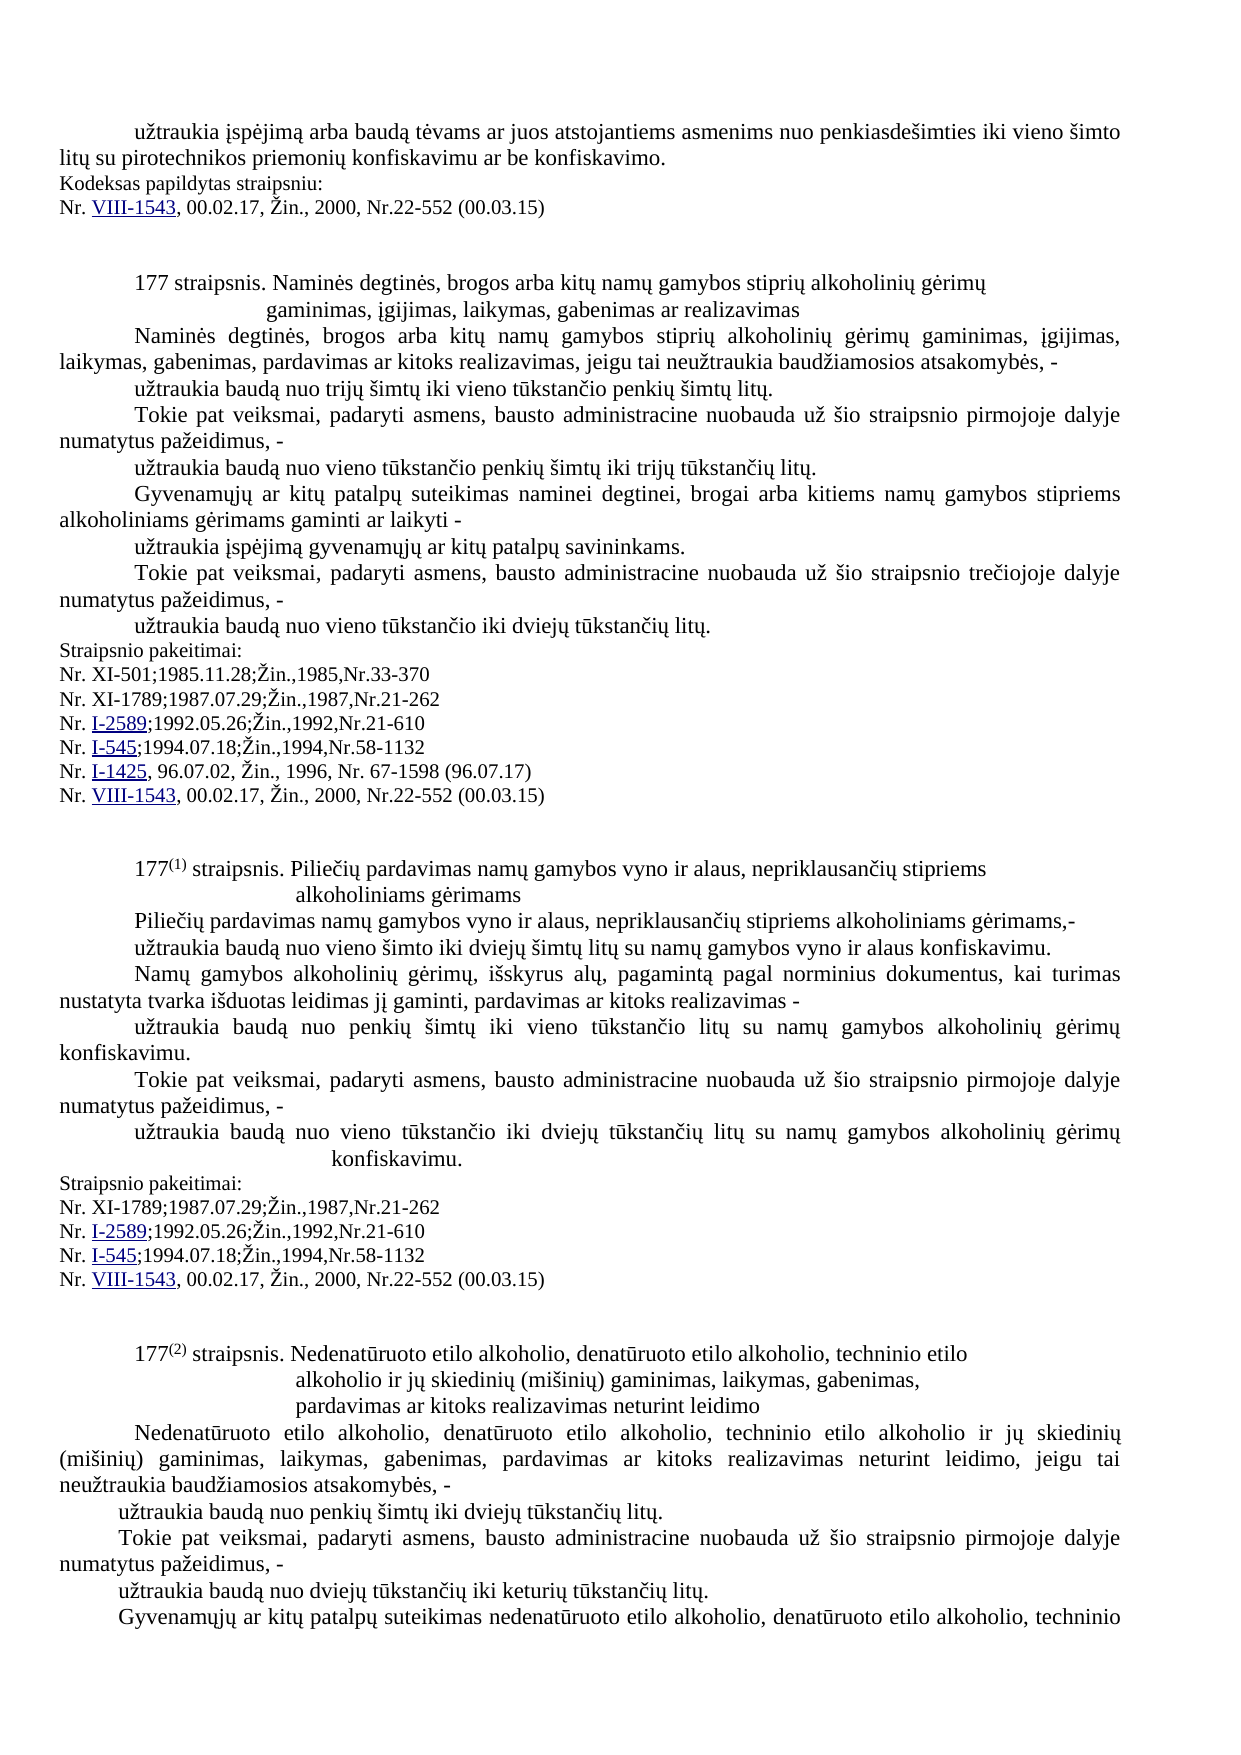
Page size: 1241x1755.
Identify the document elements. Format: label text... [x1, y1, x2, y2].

text Nr. VIII-1543, 00.02.17, Žin., 2000, Nr.22-552 (00.03.15) [59, 195, 1122, 219]
text Kodeksas papildytas straipsniu: [59, 171, 1122, 195]
text alkoholiniams gėrimams [59, 881, 1122, 908]
text užtraukia baudą nuo trijų šimtų iki vieno tūkstančio penkių šimtų litų. [59, 375, 1122, 401]
text užtraukia baudą nuo vieno tūkstančio iki dviejų tūkstančių litų su namų gamybos alkoholinių gėrimų konfiskavimu. [134, 1118, 1122, 1171]
text užtraukia įspėjimą arba baudą tėvams ar juos atstojantiems asmenims nuo penkiasdešimties iki vieno šimto litų su pirotechnikos priemonių konfiskavimu ar be konfiskavimo. [59, 118, 1122, 171]
text užtraukia baudą nuo dviejų tūkstančių iki keturių tūkstančių litų. [59, 1577, 1122, 1603]
text Straipsnio pakeitimai: [59, 1171, 1122, 1195]
text 177(1) straipsnis. Piliečių pardavimas namų gamybos vyno ir alaus, nepriklausančių stipriems [59, 855, 1122, 881]
text Nr. I-2589;1992.05.26;Žin.,1992,Nr.21-610 [59, 1219, 1122, 1243]
text Piliečių pardavimas namų gamybos vyno ir alaus, nepriklausančių stipriems alkoholiniams gėrimams,- [59, 908, 1122, 934]
text Nr. I-545;1994.07.18;Žin.,1994,Nr.58-1132 [59, 734, 1122, 759]
text Tokie pat veiksmai, padaryti asmens, bausto administracine nuobauda už šio straipsnio pirmojoje dalyje numatytus pažeidimus, - [59, 401, 1122, 454]
text Straipsnio pakeitimai: [59, 638, 1122, 662]
text užtraukia baudą nuo vieno tūkstančio iki dviejų tūkstančių litų. [59, 612, 1122, 638]
text užtraukia baudą nuo vieno šimto iki dviejų šimtų litų su namų gamybos vyno ir alaus konfiskavimu. [59, 934, 1122, 960]
text Nr. VIII-1543, 00.02.17, Žin., 2000, Nr.22-552 (00.03.15) [59, 783, 1122, 807]
text Namų gamybos alkoholinių gėrimų, išskyrus alų, pagamintą pagal norminius dokumentus, kai turimas nustatyta tvarka išduotas leidimas jį gaminti, pardavimas ar kitoks realizavimas - [59, 960, 1122, 1013]
text Gyvenamųjų ar kitų patalpų suteikimas nedenatūruoto etilo alkoholio, denatūruoto etilo alkoholio, techninio [59, 1603, 1122, 1629]
text 177 straipsnis. Naminės degtinės, brogos arba kitų namų gamybos stiprių alkoholinių gėrimų [59, 269, 1122, 296]
text Tokie pat veiksmai, padaryti asmens, bausto administracine nuobauda už šio straipsnio pirmojoje dalyje numatytus pažeidimus, - [59, 1524, 1122, 1577]
text Tokie pat veiksmai, padaryti asmens, bausto administracine nuobauda už šio straipsnio trečiojoje dalyje numatytus pažeidimus, - [59, 559, 1122, 612]
text Naminės degtinės, brogos arba kitų namų gamybos stiprių alkoholinių gėrimų gaminimas, įgijimas, laikymas, gabenimas, pardavimas ar kitoks realizavimas, jeigu tai neužtraukia baudžiamosios atsakomybės, - [59, 322, 1122, 375]
text užtraukia baudą nuo vieno tūkstančio penkių šimtų iki trijų tūkstančių litų. [59, 454, 1122, 480]
text Nr. I-2589;1992.05.26;Žin.,1992,Nr.21-610 [59, 711, 1122, 734]
text Nr. I-1425, 96.07.02, Žin., 1996, Nr. 67-1598 (96.07.17) [59, 759, 1122, 783]
text gaminimas, įgijimas, laikymas, gabenimas ar realizavimas [209, 296, 1122, 322]
text Nr. XI-1789;1987.07.29;Žin.,1987,Nr.21-262 [59, 686, 1122, 711]
text pardavimas ar kitoks realizavimas neturint leidimo [134, 1392, 1122, 1419]
text užtraukia baudą nuo penkių šimtų iki dviejų tūkstančių litų. [59, 1498, 1122, 1524]
text 177(2) straipsnis. Nedenatūruoto etilo alkoholio, denatūruoto etilo alkoholio, techninio etilo [59, 1339, 1122, 1366]
text Nr. XI-1789;1987.07.29;Žin.,1987,Nr.21-262 [59, 1195, 1122, 1219]
text Nedenatūruoto etilo alkoholio, denatūruoto etilo alkoholio, techninio etilo alkoholio ir jų skiedinių (mišinių) gaminimas, laikymas, gabenimas, pardavimas ar kitoks realizavimas neturint leidimo, jeigu tai neužtraukia baudžiamosios atsakomybės, - [59, 1419, 1122, 1498]
text Gyvenamųjų ar kitų patalpų suteikimas naminei degtinei, brogai arba kitiems namų gamybos stipriems alkoholiniams gėrimams gaminti ar laikyti - [59, 480, 1122, 533]
text Tokie pat veiksmai, padaryti asmens, bausto administracine nuobauda už šio straipsnio pirmojoje dalyje numatytus pažeidimus, - [59, 1066, 1122, 1118]
text alkoholio ir jų skiedinių (mišinių) gaminimas, laikymas, gabenimas, [134, 1366, 1122, 1392]
text užtraukia baudą nuo penkių šimtų iki vieno tūkstančio litų su namų gamybos alkoholinių gėrimų konfiskavimu. [59, 1013, 1122, 1066]
text Nr. XI-501;1985.11.28;Žin.,1985,Nr.33-370 [59, 662, 1122, 686]
text Nr. VIII-1543, 00.02.17, Žin., 2000, Nr.22-552 (00.03.15) [59, 1267, 1122, 1291]
text Nr. I-545;1994.07.18;Žin.,1994,Nr.58-1132 [59, 1243, 1122, 1267]
text užtraukia įspėjimą gyvenamųjų ar kitų patalpų savininkams. [59, 533, 1122, 559]
